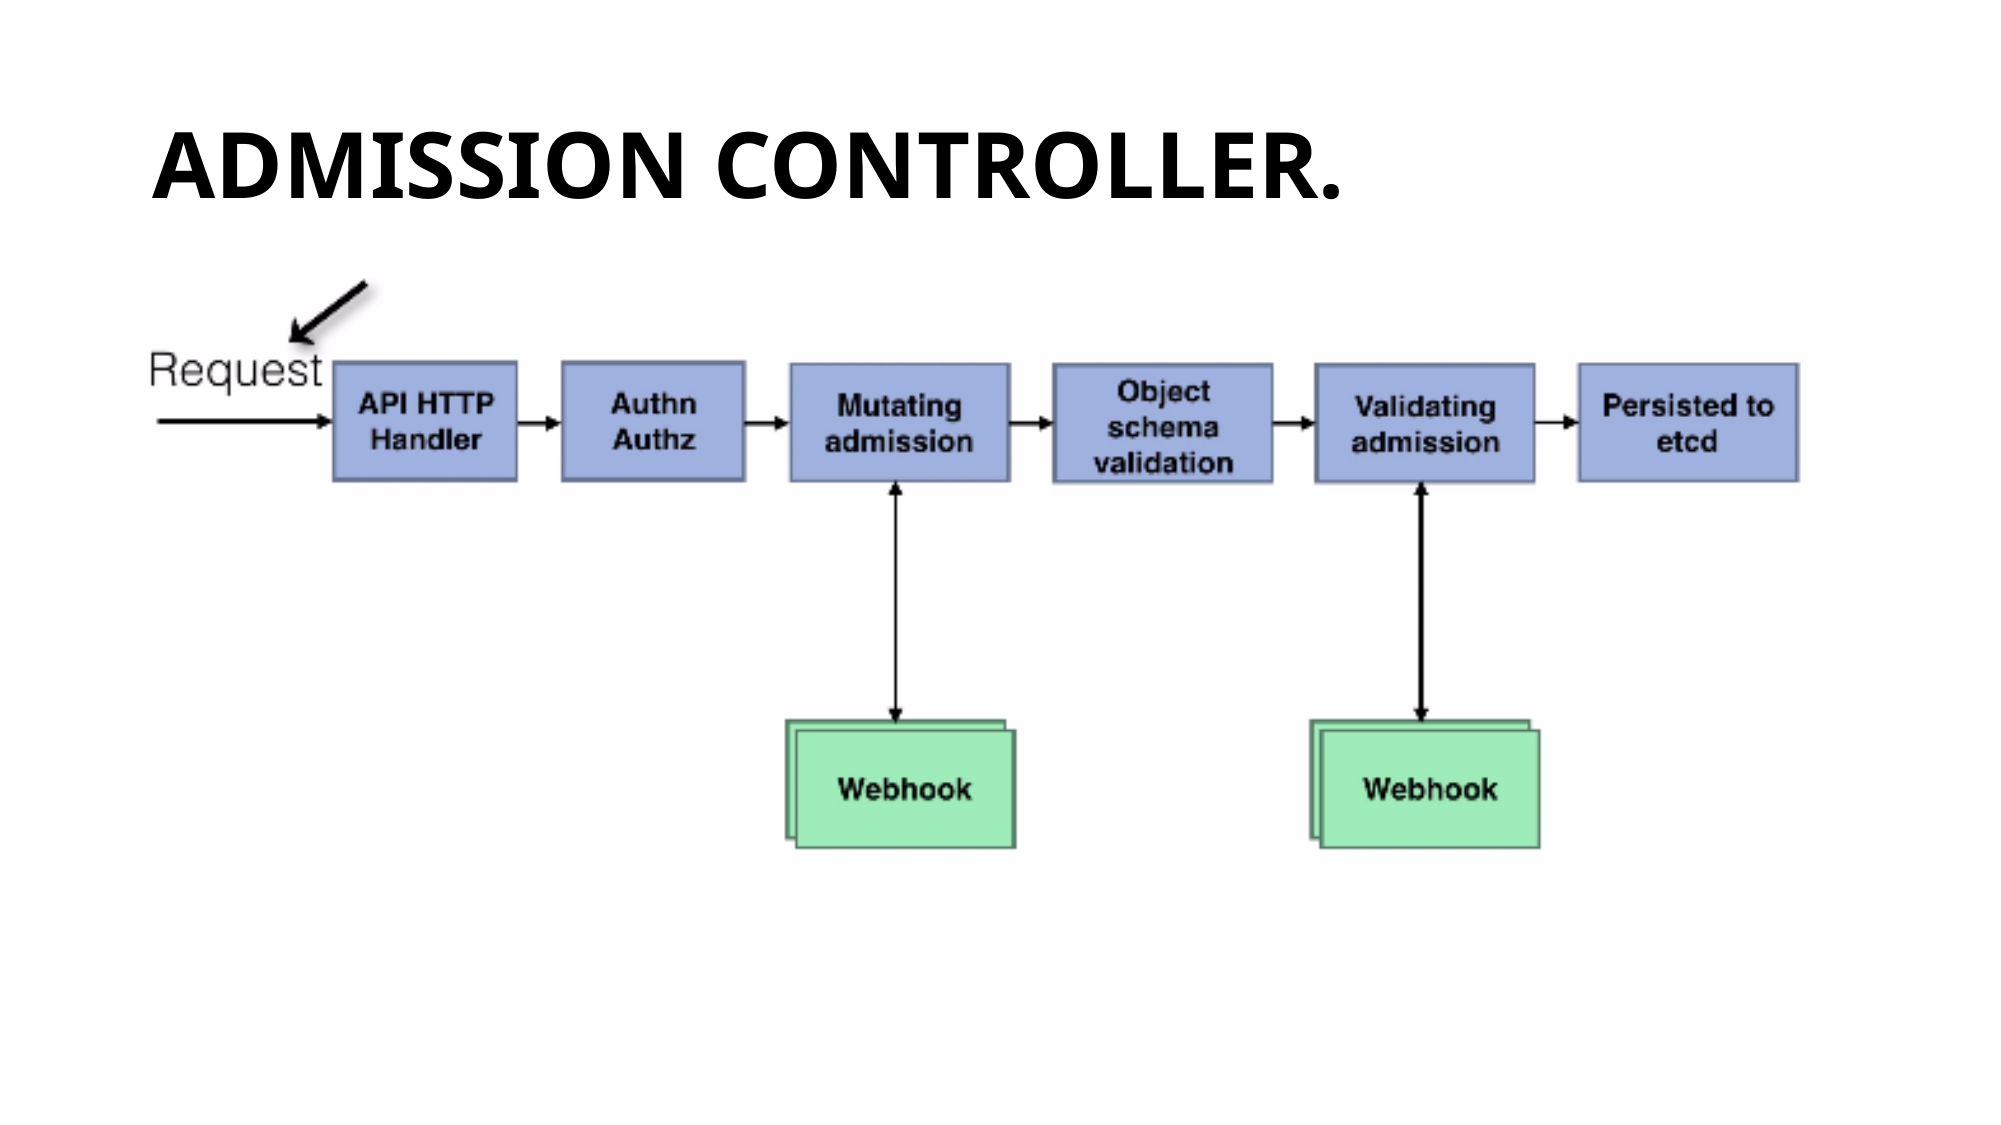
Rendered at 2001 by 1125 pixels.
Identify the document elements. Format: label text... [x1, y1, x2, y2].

picture [137, 277, 1923, 921]
title ADMISSION CONTROLLER. [137, 59, 1863, 277]
